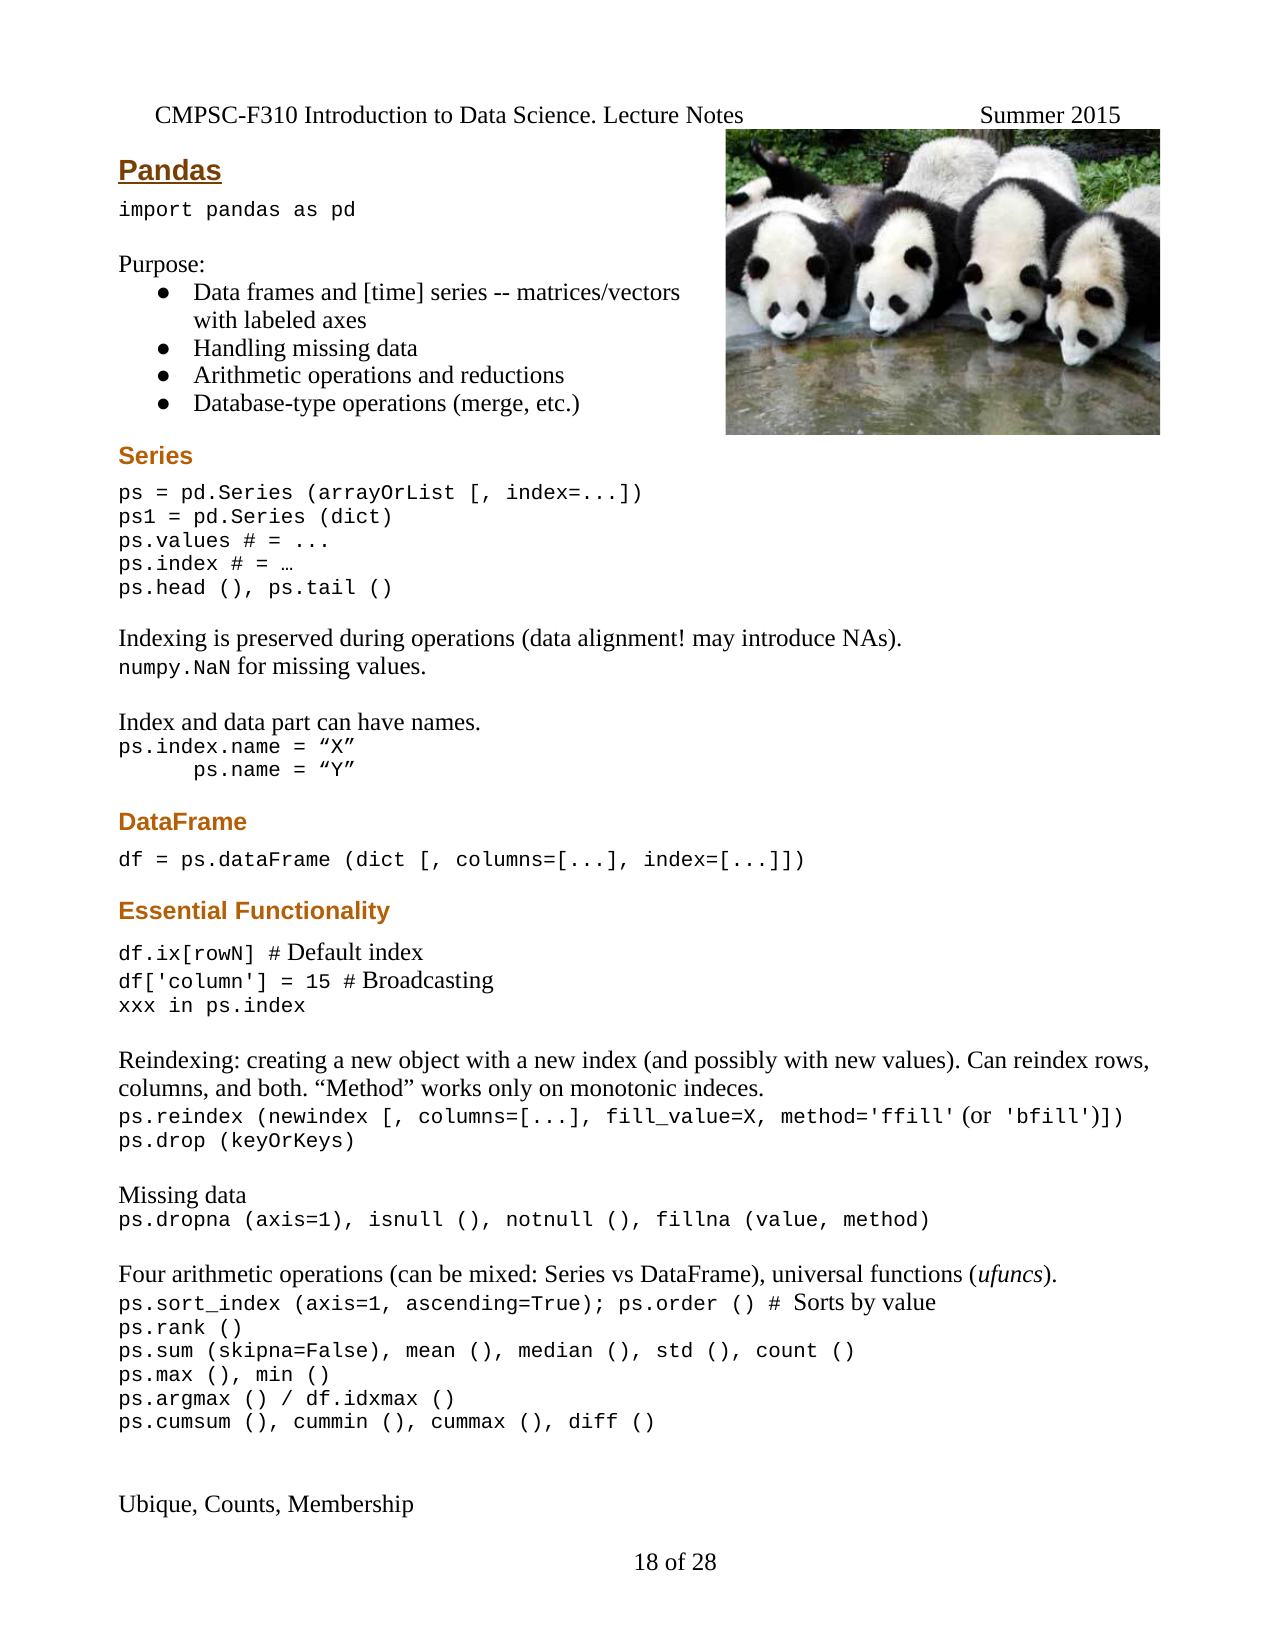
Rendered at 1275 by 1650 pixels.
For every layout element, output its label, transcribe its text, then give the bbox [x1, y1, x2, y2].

subtitle Pandas [118, 154, 725, 187]
text df = ps.dataFrame (dict [, columns=[...], index=[...]]) [118, 848, 1157, 872]
text Index and data part can have names. [118, 708, 1157, 736]
text ps = pd.Series (arrayOrList [, index=...]) [118, 482, 1157, 506]
text ps.index.name = “X” [118, 736, 1157, 759]
subtitle Series [118, 442, 1157, 470]
text ps.sort_index (axis=1, ascending=True); ps.order () # Sorts by value [118, 1288, 1157, 1317]
text import pandas as pd [118, 199, 725, 223]
list Arithmetic operations and reductions [156, 361, 725, 389]
text ps.argmax () / df.idxmax () [118, 1388, 1157, 1411]
text ps.cumsum (), cummin (), cummax (), diff () [118, 1411, 1157, 1435]
picture [725, 129, 1161, 435]
list Database-type operations (merge, etc.) [156, 389, 725, 417]
text numpy.NaN for missing values. [118, 652, 1157, 680]
list Data frames and [time] series -- matrices/vectors with labeled axes [156, 278, 725, 334]
text df.ix[rowN] # Default index [118, 938, 1157, 966]
text ps.sum (skipna=False), mean (), median (), std (), count () [118, 1340, 1157, 1364]
text Reindexing: creating a new object with a new index (and possibly with new values). Can reindex rows, columns, and both. “Method” works only on monotonic indeces. [118, 1046, 1157, 1101]
text ps.drop (keyOrKeys) [118, 1130, 1157, 1154]
text Purpose: [118, 251, 725, 278]
text Missing data [118, 1181, 1157, 1209]
text ps.name = “Y” [118, 759, 1157, 783]
text ps.max (), min () [118, 1364, 1157, 1388]
text ps.values # = ... [118, 529, 1157, 553]
text df['column'] = 15 # Broadcasting [118, 966, 1157, 995]
text Indexing is preserved during operations (data alignment! may introduce NAs). [118, 624, 1157, 652]
text ps1 = pd.Series (dict) [118, 506, 1157, 529]
list Handling missing data [156, 334, 725, 361]
text ps.head (), ps.tail () [118, 577, 1157, 601]
text Four arithmetic operations (can be mixed: Series vs DataFrame), universal functions (ufuncs). [118, 1260, 1157, 1288]
subtitle DataFrame [118, 808, 1157, 836]
text ps.index # = … [118, 553, 1157, 577]
text xxx in ps.index [118, 995, 1157, 1018]
subtitle Essential Functionality [118, 897, 1157, 925]
text ps.reindex (newindex [, columns=[...], fill_value=X, method='ffill' (or 'bfill')]) [118, 1101, 1157, 1130]
text ps.dropna (axis=1), isnull (), notnull (), fillna (value, method) [118, 1209, 1157, 1233]
text ps.rank () [118, 1317, 1157, 1340]
text Ubique, Counts, Membership [118, 1490, 1157, 1518]
